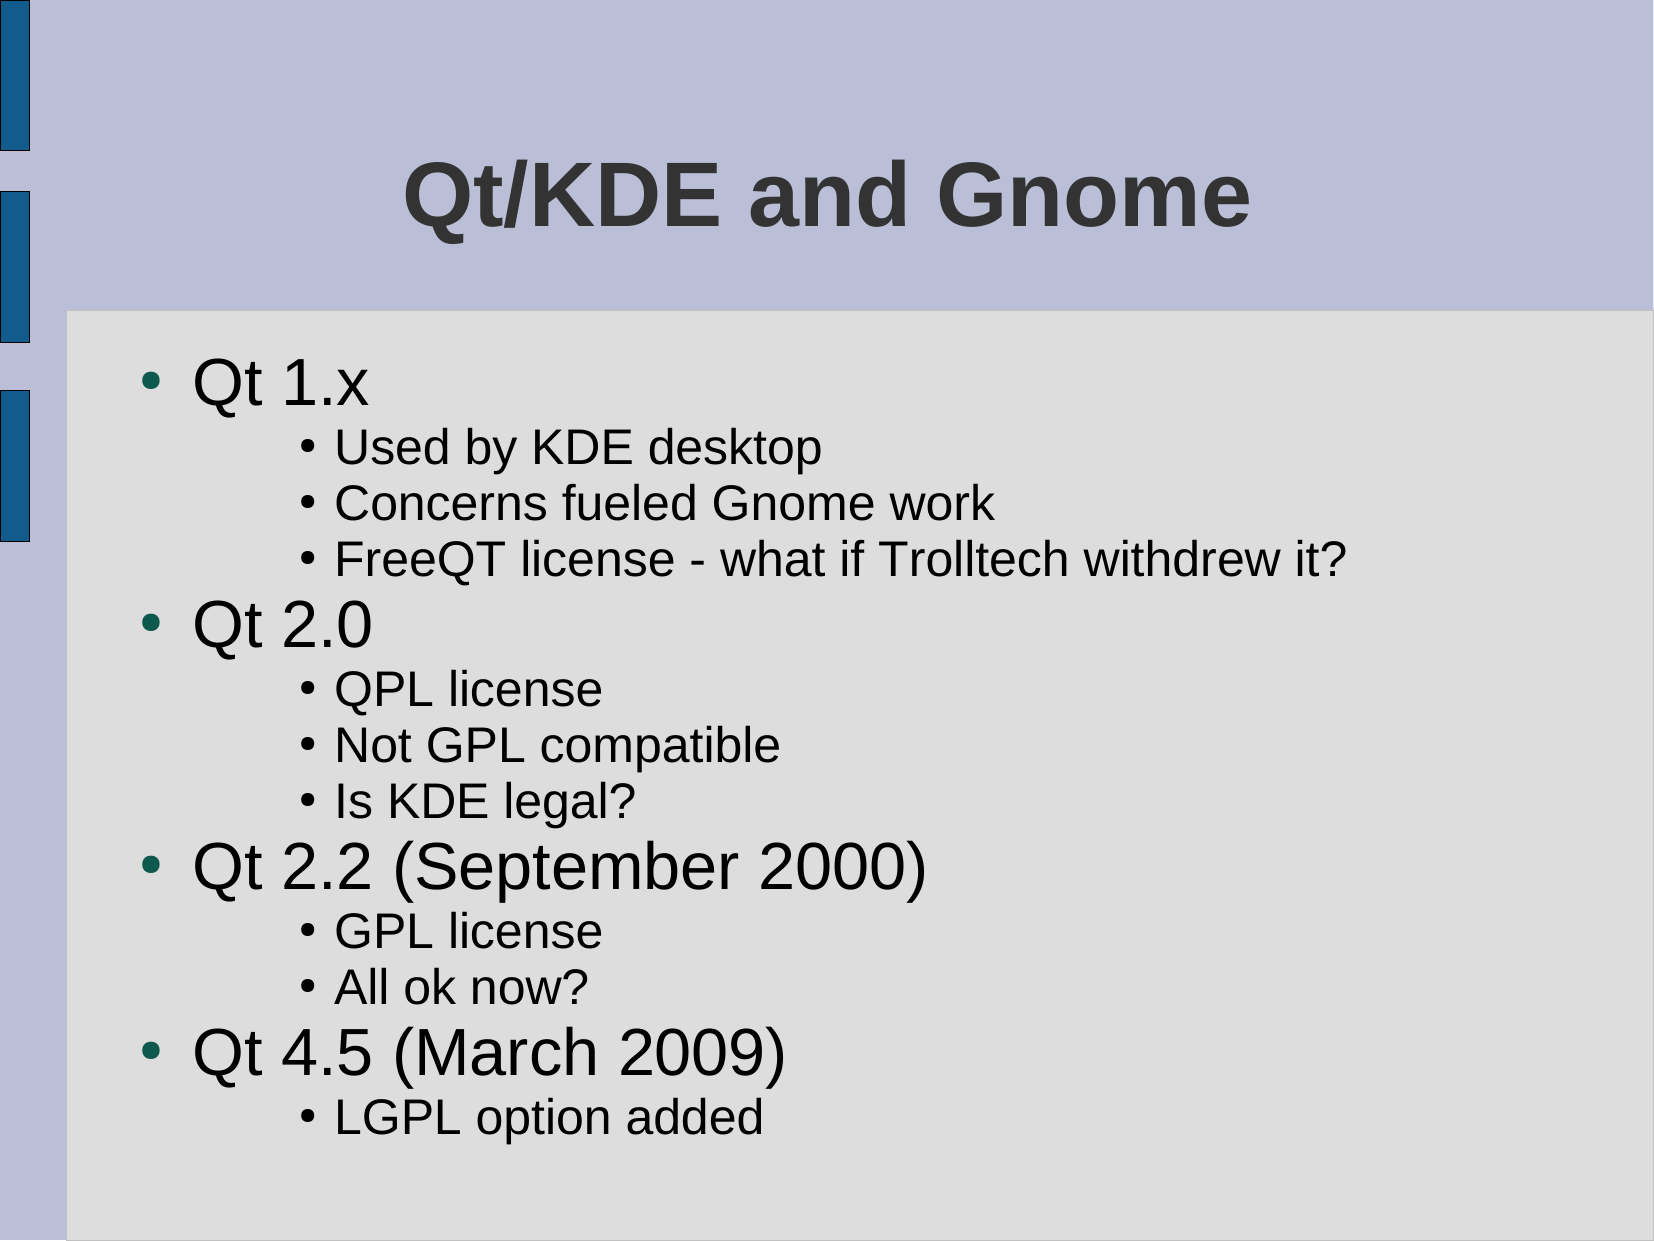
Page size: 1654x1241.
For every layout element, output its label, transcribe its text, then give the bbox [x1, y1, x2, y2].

title Qt/KDE and Gnome [121, 98, 1534, 291]
list Qt 1.x Used by KDE desktop Concerns fueled Gnome work FreeQT license - what if Trolltech withdrew it? Qt 2.0 QPL license Not GPL compatible Is KDE legal? Qt 2.2 (September 2000) GPL license All ok now? Qt 4.5 (March 2009) LGPL option added [121, 344, 1534, 1146]
